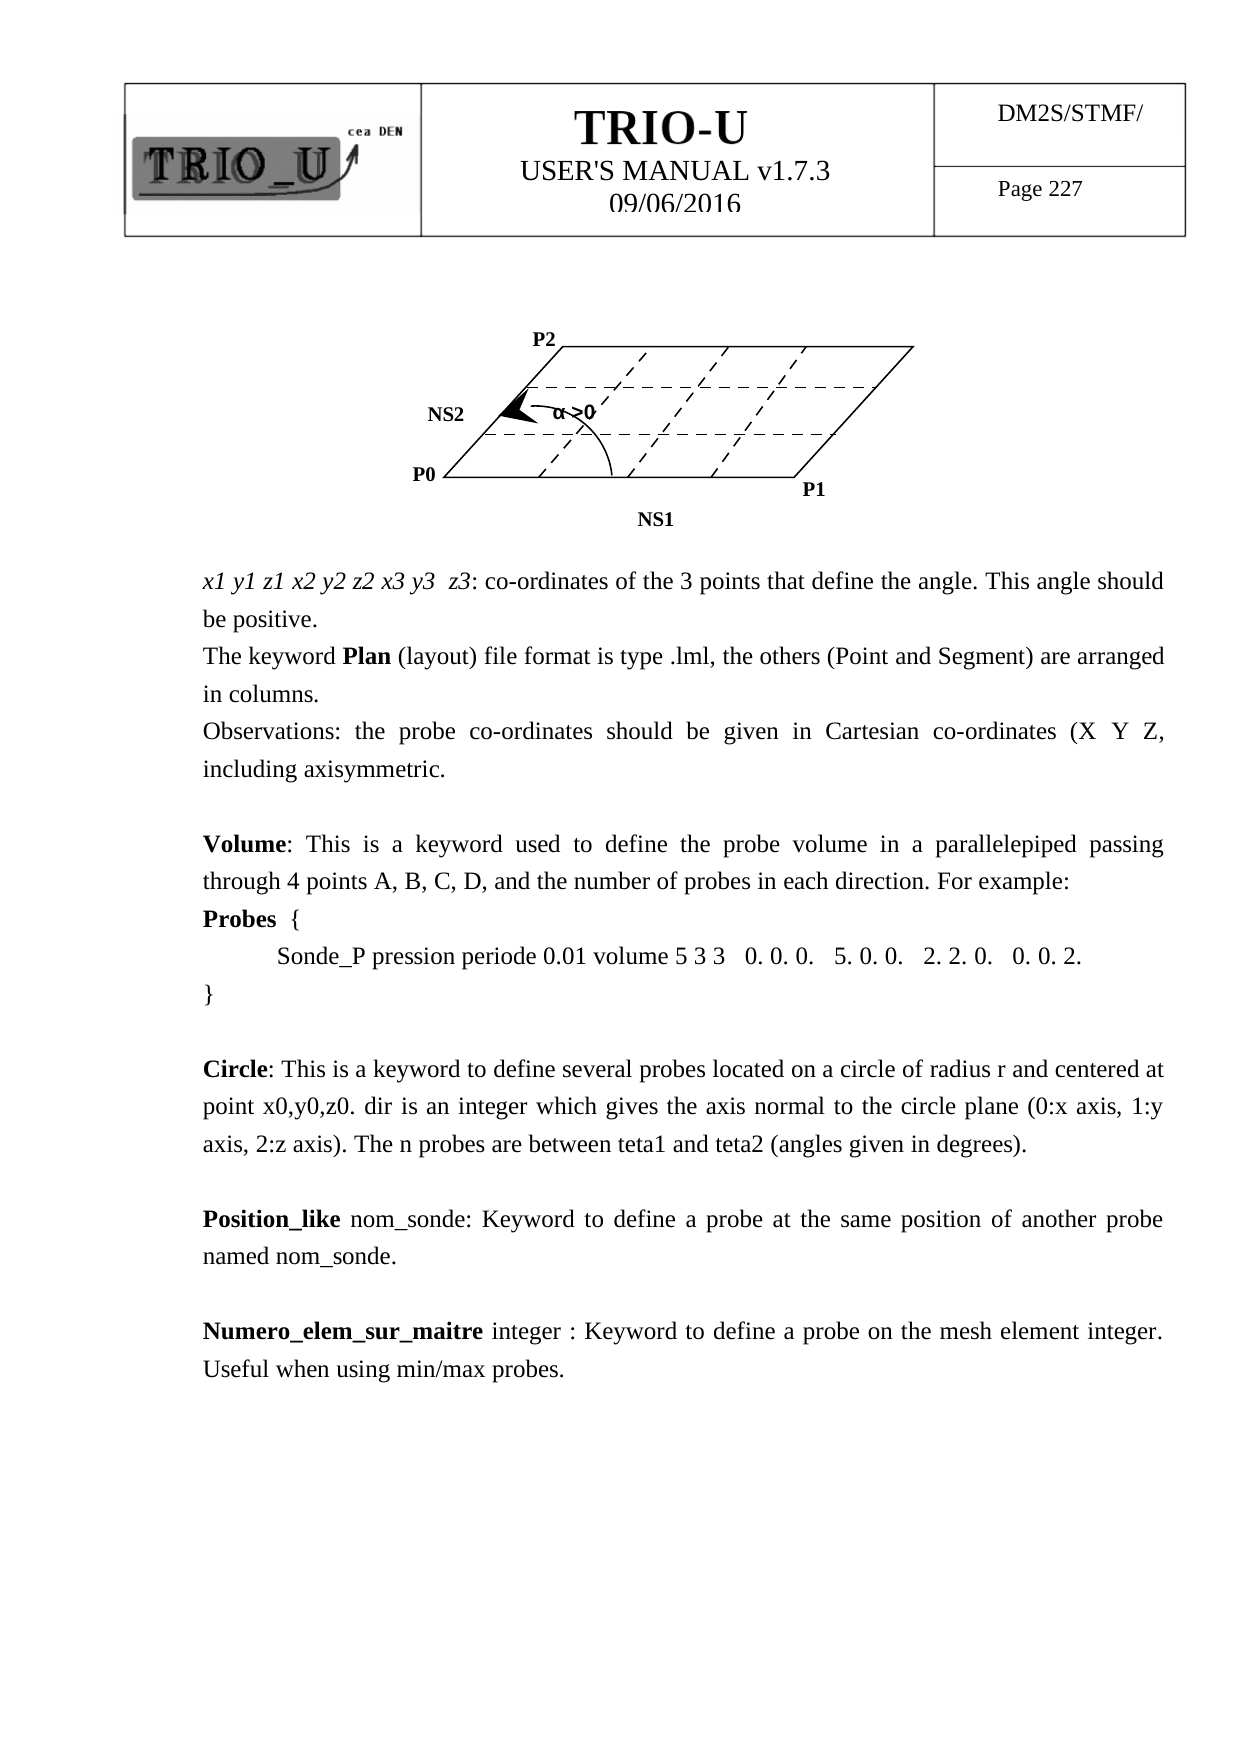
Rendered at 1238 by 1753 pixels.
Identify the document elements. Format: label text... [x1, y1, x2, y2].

text } [203, 970, 1165, 1008]
text Probes { [203, 895, 1165, 933]
text Observations: the probe co-ordinates should be given in Cartesian co-ordinates (X Y Z, including axisymmetric. [203, 708, 1165, 783]
text x1 y1 z1 x2 y2 z2 x3 y3 z3: co-ordinates of the 3 points that define the angle. This angle should be positive. [203, 558, 1165, 633]
text Numero_elem_sur_maitre integer : Keyword to define a probe on the mesh element integer. Useful when using min/max probes. [203, 1308, 1165, 1383]
text Position_like nom_sonde: Keyword to define a probe at the same position of another probe named nom_sonde. [203, 1195, 1165, 1270]
text Volume: This is a keyword used to define the probe volume in a parallelepiped passing through 4 points A, B, C, D, and the number of probes in each direction. For example: [203, 820, 1165, 895]
text Sonde_P pression periode 0.01 volume 5 3 3 0. 0. 0. 5. 0. 0. 2. 2. 0. 0. 0. 2. [203, 933, 1165, 970]
text The keyword Plan (layout) file format is type .lml, the others (Point and Segment) are arranged in columns. [203, 633, 1165, 708]
text Circle: This is a keyword to define several probes located on a circle of radius r and centered at point x0,y0,z0. dir is an integer which gives the axis normal to the circle plane (0:x axis, 1:y axis, 2:z axis). The n probes are between teta1 and teta2 (angles given in degrees). [203, 1045, 1165, 1158]
